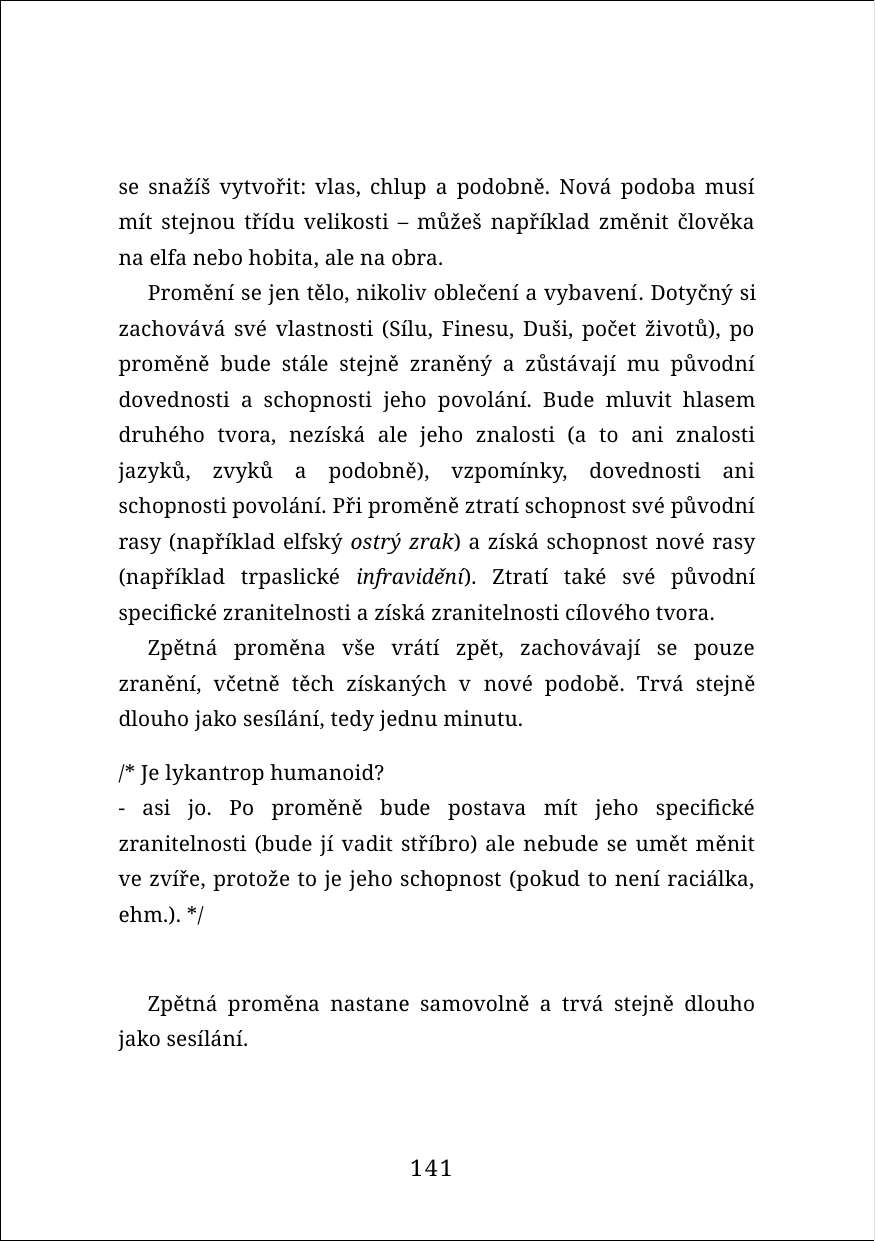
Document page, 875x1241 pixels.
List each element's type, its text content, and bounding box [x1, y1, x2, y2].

text Zpětná proměna nastane samovolně a trvá stejně dlouho jako sesílání. [118, 953, 756, 1053]
text /* Je lykantrop humanoid? - asi jo. Po proměně bude postava mít jeho specifické zranitelnosti (bude jí vadit stříbro) ale nebude se umět měnit ve zvíře, protože to je jeho schopnost (pokud to není raciálka, ehm.). */ [118, 758, 756, 928]
text se snažíš vytvořit: vlas, chlup a podobně. Nová podoba musí mít stejnou třídu velikosti – můžeš například změnit člověka na elfa nebo hobita, ale na obra. Promění se jen tělo, nikoliv oblečení a vybavení. Dotyčný si zachovává své vlastnosti (Sílu, Finesu, Duši, počet životů), po proměně bude stále stejně zraněný a zůstávají mu původní dovednosti a schopnosti jeho povolání. Bude mluvit hlasem druhého tvora, nezíská ale jeho znalosti (a to ani znalosti jazyků, zvyků a podobně), vzpomínky, dovednosti ani schopnosti povolání. Při proměně ztratí schopnost své původní rasy (například elfský ostrý zrak) a získá schopnost nové rasy (například trpaslické infravidění). Ztratí také své původní specifické zranitelnosti a získá zranitelnosti cílového tvora. Zpětná proměna vše vrátí zpět, zachovávají se pouze zranění, včetně těch získaných v nové podobě. Trvá stejně dlouho jako sesílání, tedy jednu minutu. [118, 172, 756, 733]
